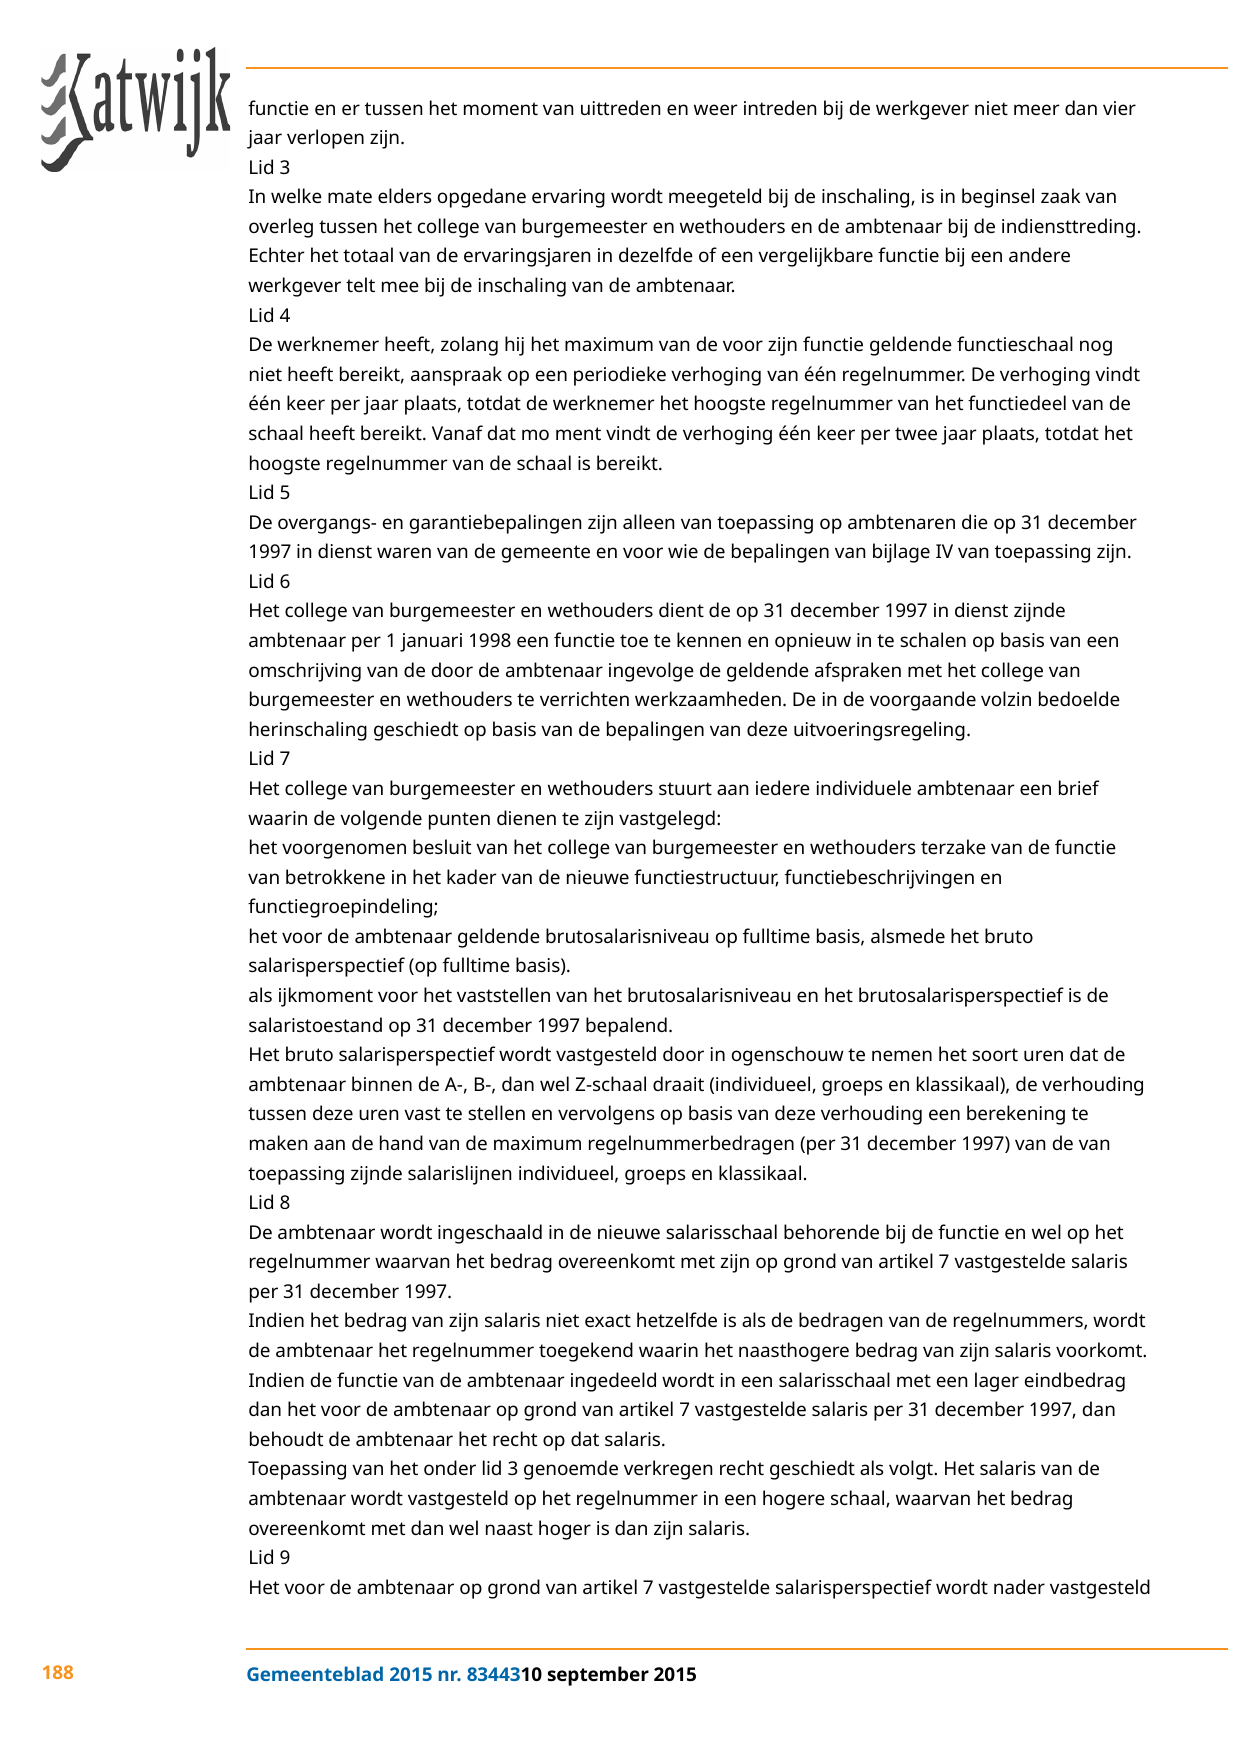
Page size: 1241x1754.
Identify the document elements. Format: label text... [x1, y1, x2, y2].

text Lid 8 [248, 1189, 1152, 1215]
text Lid 6 [248, 568, 1152, 594]
text De werknemer heeft, zolang hij het maximum van de voor zijn functie geldende functieschaal nog niet heeft bereikt, aanspraak op een periodieke verhoging van één regelnummer. De verhoging vindt één keer per jaar plaats, totdat de werknemer het hoogste regelnummer van het functiedeel van de schaal heeft bereikt. Vanaf dat mo ment vindt de verhoging één keer per twee jaar plaats, totdat het hoogste regelnummer van de schaal is bereikt. [248, 331, 1152, 476]
text als ijkmoment voor het vaststellen van het brutosalarisniveau en het brutosalarisperspectief is de salaristoestand op 31 december 1997 bepalend. [248, 982, 1152, 1038]
text Het college van burgemeester en wethouders dient de op 31 december 1997 in dienst zijnde ambtenaar per 1 januari 1998 een functie toe te kennen en opnieuw in te schalen op basis van een omschrijving van de door de ambtenaar ingevolge de geldende afspraken met het college van burgemeester en wethouders te verrichten werkzaamheden. De in de voorgaande volzin bedoelde herinschaling geschiedt op basis van de bepalingen van deze uitvoeringsregeling. [248, 598, 1152, 742]
text Het voor de ambtenaar op grond van artikel 7 vastgestelde salarisperspectief wordt nader vastgesteld [248, 1574, 1152, 1600]
text De ambtenaar wordt ingeschaald in de nieuwe salarisschaal behorende bij de functie en wel op het regelnummer waarvan het bedrag overeenkomt met zijn op grond van artikel 7 vastgestelde salaris per 31 december 1997. [248, 1219, 1152, 1304]
picture [41, 47, 231, 172]
text Toepassing van het onder lid 3 genoemde verkregen recht geschiedt als volgt. Het salaris van de ambtenaar wordt vastgesteld op het regelnummer in een hogere schaal, waarvan het bedrag overeenkomt met dan wel naast hoger is dan zijn salaris. [248, 1456, 1152, 1541]
text Lid 3 [248, 154, 1152, 180]
text Het bruto salarisperspectief wordt vastgesteld door in ogenschouw te nemen het soort uren dat de ambtenaar binnen de A-, B-, dan wel Z-schaal draait (individueel, groeps en klassikaal), de verhouding tussen deze uren vast te stellen en vervolgens op basis van deze verhouding een berekening te maken aan de hand van de maximum regelnummerbedragen (per 31 december 1997) van de van toepassing zijnde salarislijnen individueel, groeps en klassikaal. [248, 1041, 1152, 1186]
text Het college van burgemeester en wethouders stuurt aan iedere individuele ambtenaar een brief waarin de volgende punten dienen te zijn vastgelegd: [248, 775, 1152, 831]
text Lid 4 [248, 302, 1152, 328]
text Lid 5 [248, 479, 1152, 505]
text het voor de ambtenaar geldende brutosalarisniveau op fulltime basis, alsmede het bruto salarisperspectief (op fulltime basis). [248, 923, 1152, 978]
text het voorgenomen besluit van het college van burgemeester en wethouders terzake van de functie van betrokkene in het kader van de nieuwe functiestructuur, functiebeschrijvingen en functiegroepindeling; [248, 834, 1152, 919]
text In welke mate elders opgedane ervaring wordt meegeteld bij de inschaling, is in beginsel zaak van overleg tussen het college van burgemeester en wethouders en de ambtenaar bij de indiensttreding. Echter het totaal van de ervaringsjaren in dezelfde of een vergelijkbare functie bij een andere werkgever telt mee bij de inschaling van de ambtenaar. [248, 183, 1152, 298]
text Lid 9 [248, 1544, 1152, 1570]
text Indien de functie van de ambtenaar ingedeeld wordt in een salarisschaal met een lager eindbedrag dan het voor de ambtenaar op grond van artikel 7 vastgestelde salaris per 31 december 1997, dan behoudt de ambtenaar het recht op dat salaris. [248, 1367, 1152, 1452]
text De overgangs- en garantiebepalingen zijn alleen van toepassing op ambtenaren die op 31 december 1997 in dienst waren van de gemeente en voor wie de bepalingen van bijlage IV van toepassing zijn. [248, 509, 1152, 564]
text Lid 7 [248, 746, 1152, 771]
text Indien het bedrag van zijn salaris niet exact hetzelfde is als de bedragen van de regelnummers, wordt de ambtenaar het regelnummer toegekend waarin het naasthogere bedrag van zijn salaris voorkomt. [248, 1308, 1152, 1363]
text functie en er tussen het moment van uittreden en weer intreden bij de werkgever niet meer dan vier jaar verlopen zijn. [248, 95, 1152, 150]
